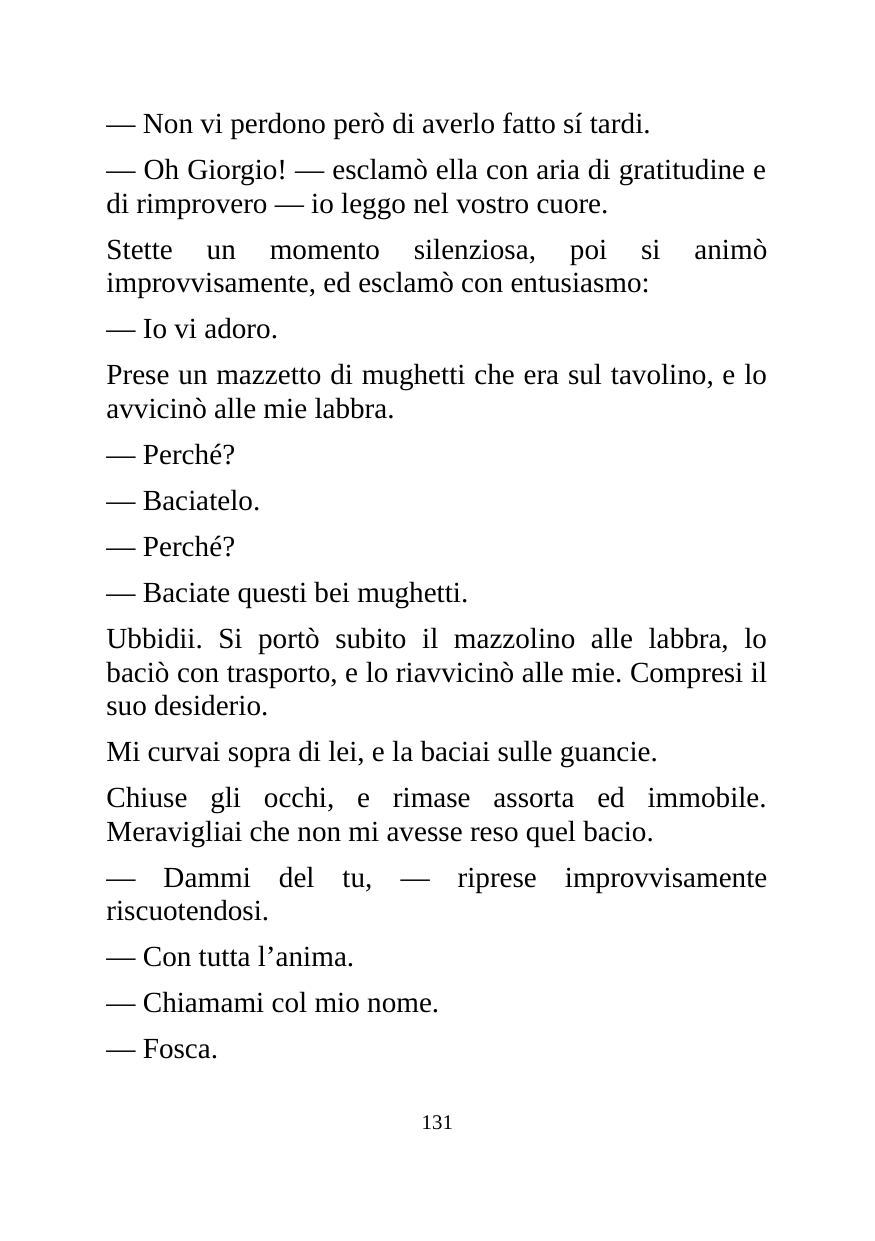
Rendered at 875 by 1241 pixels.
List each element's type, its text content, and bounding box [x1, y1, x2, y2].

text — Non vi perdono però di averlo fatto sí tardi. [106, 106, 768, 140]
text — Io vi adoro. [106, 311, 768, 345]
text Mi curvai sopra di lei, e la baciai sulle guancie. [106, 734, 768, 768]
text — Perché? [106, 529, 768, 563]
text Chiuse gli occhi, e rimase assorta ed immobile. Meravigliai che non mi avesse reso quel bacio. [106, 780, 768, 847]
text — Baciatelo. [106, 483, 768, 517]
text Ubbidii. Si portò subito il mazzolino alle labbra, lo baciò con trasporto, e lo riavvicinò alle mie. Compresi il suo desiderio. [106, 621, 768, 722]
text — Dammi del tu, — riprese improvvisamente riscuotendosi. [106, 860, 768, 927]
text — Oh Giorgio! — esclamò ella con aria di gratitudine e di rimprovero — io leggo nel vostro cuore. [106, 152, 768, 219]
text — Perché? [106, 437, 768, 471]
text Prese un mazzetto di mughetti che era sul tavolino, e lo avvicinò alle mie labbra. [106, 357, 768, 424]
text — Fosca. [106, 1032, 768, 1065]
text — Baciate questi bei mughetti. [106, 575, 768, 609]
text — Chiamami col mio nome. [106, 986, 768, 1019]
text — Con tutta l’anima. [106, 939, 768, 973]
text Stette un momento silenziosa, poi si animò improvvisamente, ed esclamò con entusiasmo: [106, 232, 768, 299]
